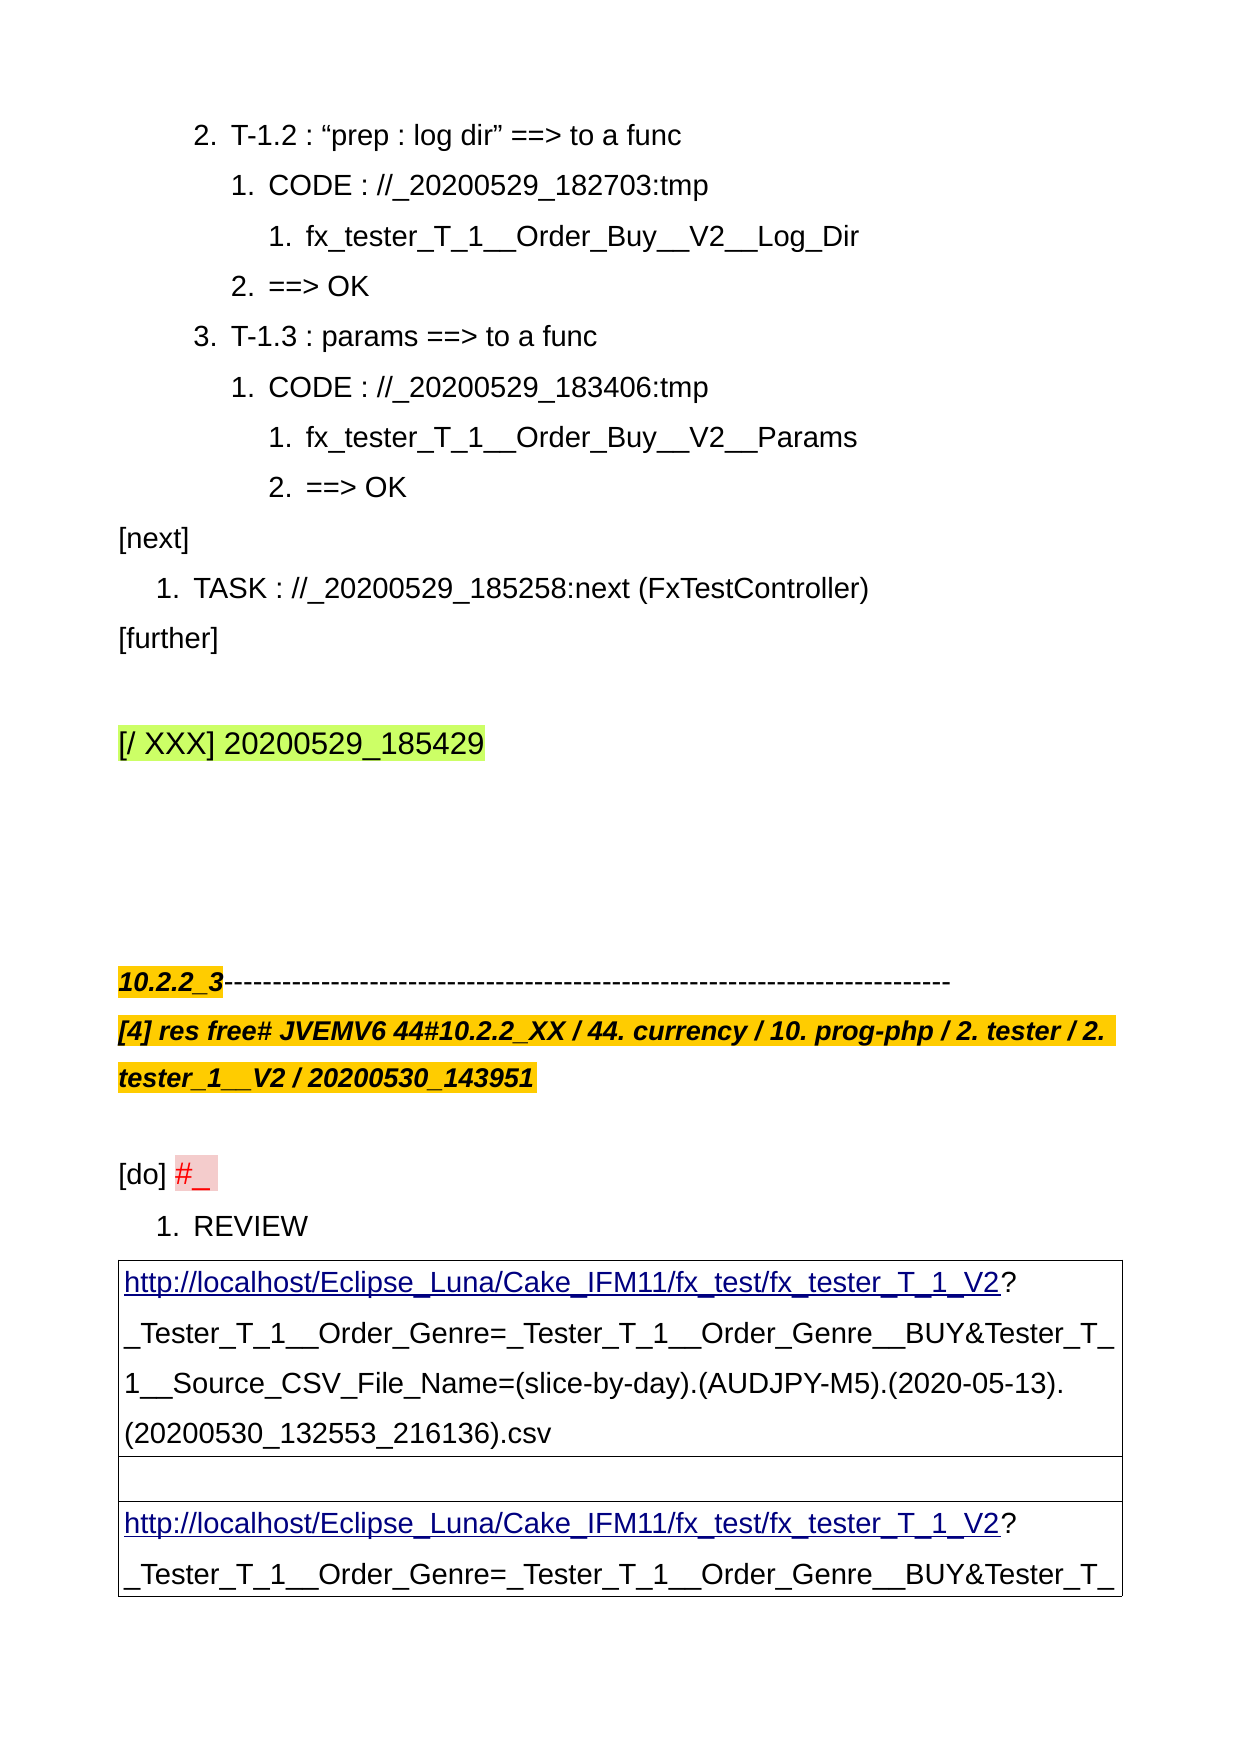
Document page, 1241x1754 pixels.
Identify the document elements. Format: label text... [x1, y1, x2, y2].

list T-1.2 : “prep : log dir” ==> to a func [193, 118, 1122, 152]
list fx_tester_T_1__Order_Buy__V2__Params [268, 420, 1122, 453]
text [do] #_ [118, 1155, 1122, 1191]
list CODE : //_20200529_182703:tmp [231, 168, 1122, 202]
list T-1.3 : params ==> to a func [193, 319, 1122, 353]
text [further] [118, 621, 1122, 655]
table_cell [119, 1457, 1122, 1501]
text 10.2.2_3--------------------------------------------------------------------------- [118, 964, 1122, 998]
table_cell http://localhost/Eclipse_Luna/Cake_IFM11/fx_test/fx_tester_T_1_V2?_Tester_T_1__Order_Genre=_Tester_T_1__Order_Genre__BUY&Tester_T_ [119, 1502, 1122, 1596]
list fx_tester_T_1__Order_Buy__V2__Log_Dir [268, 219, 1122, 252]
text [/ XXX] 20200529_185429 [118, 672, 1122, 761]
text [4] res free# JVEMV6 44#10.2.2_XX / 44. currency / 10. prog-php / 2. tester / 2. tester_1__V2 / 20200530_143951 [118, 1015, 1122, 1093]
list REVIEW [156, 1209, 1122, 1243]
list CODE : //_20200529_183406:tmp [231, 370, 1122, 403]
list TASK : //_20200529_185258:next (FxTestController) [156, 571, 1122, 604]
table_header http://localhost/Eclipse_Luna/Cake_IFM11/fx_test/fx_tester_T_1_V2?_Tester_T_1__Order_Genre=_Tester_T_1__Order_Genre__BUY&Tester_T_1__Source_CSV_File_Name=(slice-by-day).(AUDJPY-M5).(2020-05-13).(20200530_132553_216136).csv [119, 1261, 1122, 1456]
list ==> OK [268, 470, 1122, 504]
text [next] [118, 521, 1122, 554]
list ==> OK [231, 269, 1122, 303]
